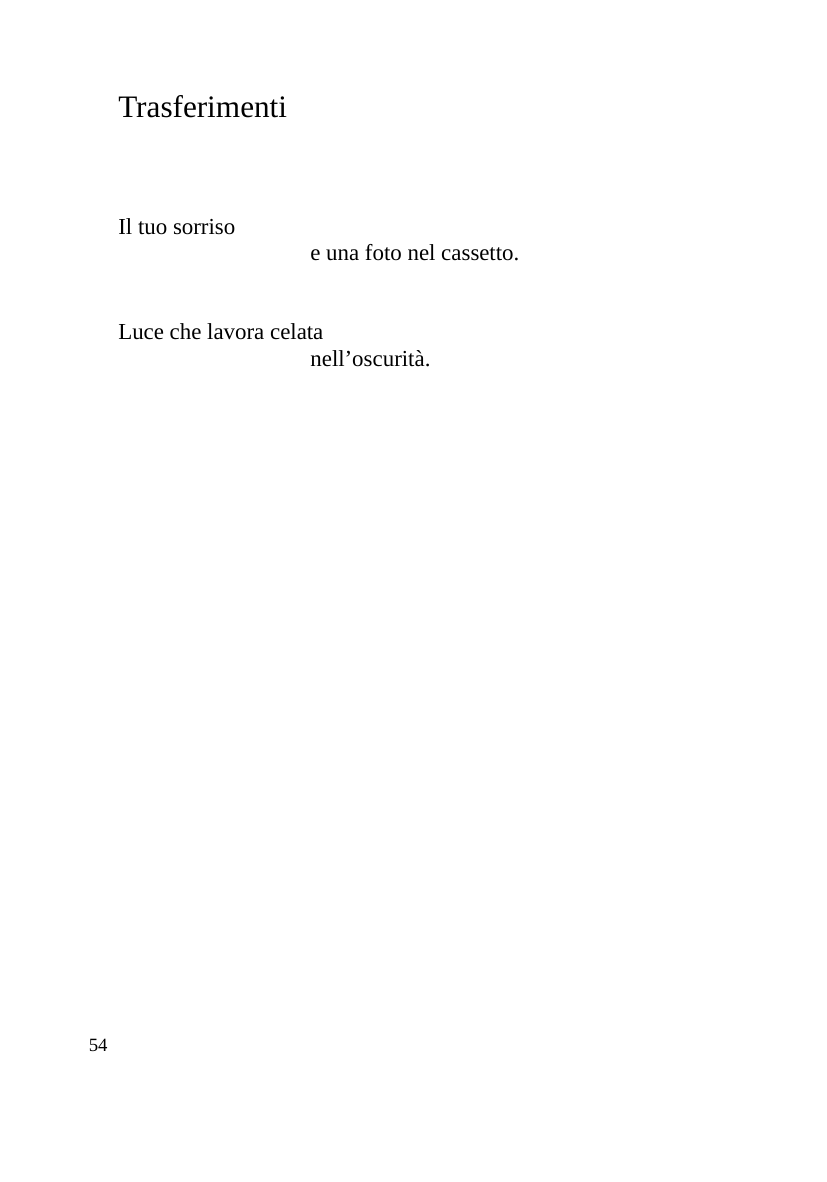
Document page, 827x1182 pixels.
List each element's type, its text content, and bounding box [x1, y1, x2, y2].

text Il tuo sorriso [88, 213, 738, 239]
text nell’oscurità. [88, 345, 738, 371]
text Luce che lavora celata [88, 318, 738, 345]
text e una foto nel cassetto. [88, 239, 738, 266]
text Trasferimenti [88, 88, 738, 124]
